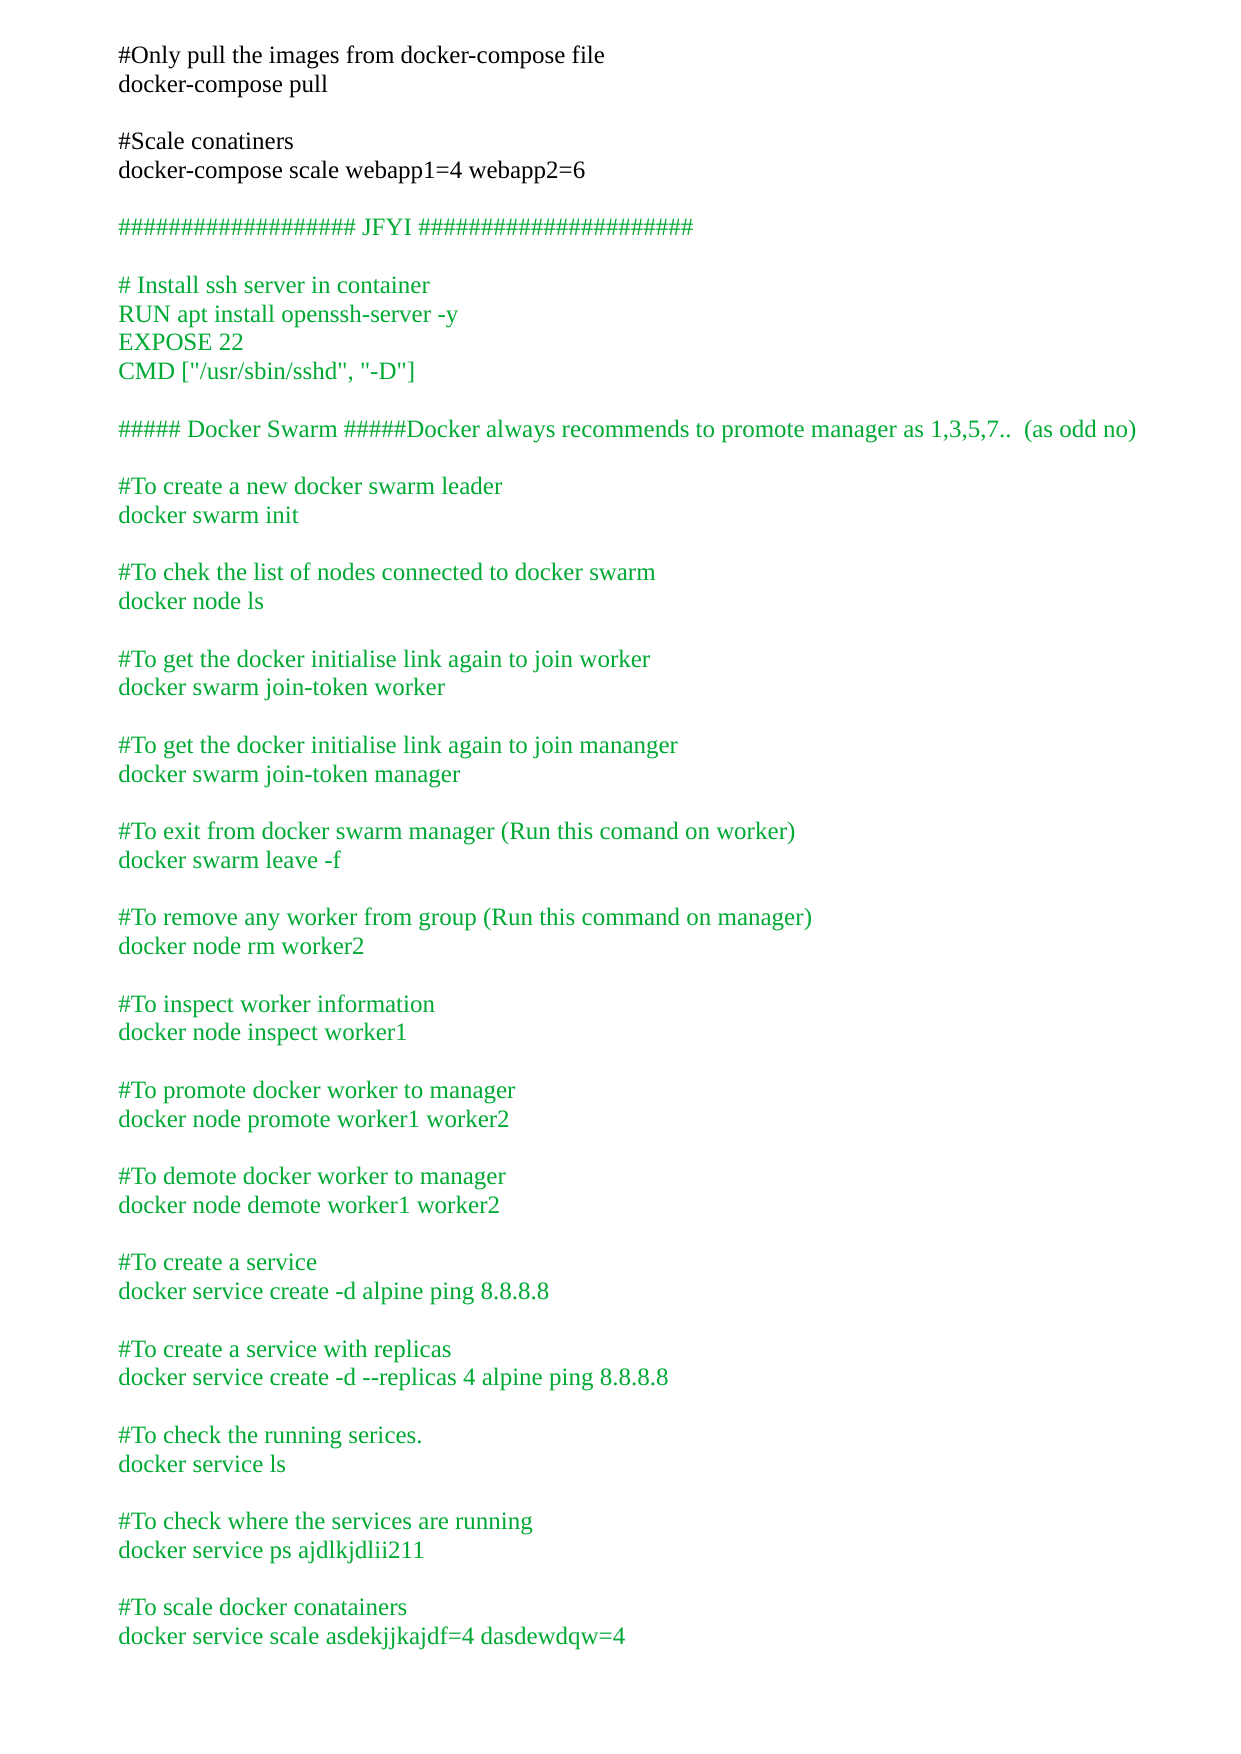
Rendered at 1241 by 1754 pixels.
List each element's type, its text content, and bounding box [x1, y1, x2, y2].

text docker service scale asdekjjkajdf=4 dasdewdqw=4 [118, 1621, 1229, 1650]
text EXPOSE 22 [118, 327, 1229, 356]
text #To check the running serices. [118, 1420, 1229, 1449]
text #To create a service [118, 1247, 1229, 1276]
text ##### Docker Swarm #####Docker always recommends to promote manager as 1,3,5,7.. (as odd no) [118, 414, 1229, 442]
text docker service create -d alpine ping 8.8.8.8 [118, 1276, 1229, 1305]
text docker swarm join-token worker [118, 672, 1229, 701]
text #To check where the services are running [118, 1506, 1229, 1535]
text CMD ["/usr/sbin/sshd", "-D"] [118, 356, 1229, 385]
text docker node rm worker2 [118, 931, 1229, 960]
text #To get the docker initialise link again to join worker [118, 644, 1229, 672]
text ################### JFYI ###################### [118, 212, 1229, 241]
text docker service ps ajdlkjdlii211 [118, 1535, 1229, 1564]
text docker-compose scale webapp1=4 webapp2=6 [118, 155, 1229, 184]
text # Install ssh server in container [118, 270, 1229, 299]
text #To demote docker worker to manager [118, 1161, 1229, 1190]
text docker node ls [118, 586, 1229, 615]
text docker node promote worker1 worker2 [118, 1104, 1229, 1132]
text #Scale conatiners [118, 126, 1229, 155]
text docker swarm join-token manager [118, 759, 1229, 787]
text #To exit from docker swarm manager (Run this comand on worker) [118, 816, 1229, 845]
text docker service ls [118, 1449, 1229, 1477]
text #To scale docker conatainers [118, 1592, 1229, 1621]
text docker swarm init [118, 500, 1229, 529]
text #To promote docker worker to manager [118, 1075, 1229, 1104]
text #To remove any worker from group (Run this command on manager) [118, 902, 1229, 931]
text #To chek the list of nodes connected to docker swarm [118, 557, 1229, 586]
text RUN apt install openssh-server -y [118, 299, 1229, 327]
text #To get the docker initialise link again to join mananger [118, 730, 1229, 759]
text #To create a new docker swarm leader [118, 471, 1229, 500]
text docker node demote worker1 worker2 [118, 1190, 1229, 1219]
text #To inspect worker information [118, 989, 1229, 1017]
text docker-compose pull [118, 69, 1229, 97]
text docker swarm leave -f [118, 845, 1229, 874]
text #Only pull the images from docker-compose file [118, 40, 1229, 69]
text #To create a service with replicas [118, 1334, 1229, 1362]
text docker node inspect worker1 [118, 1017, 1229, 1046]
text docker service create -d --replicas 4 alpine ping 8.8.8.8 [118, 1362, 1229, 1391]
